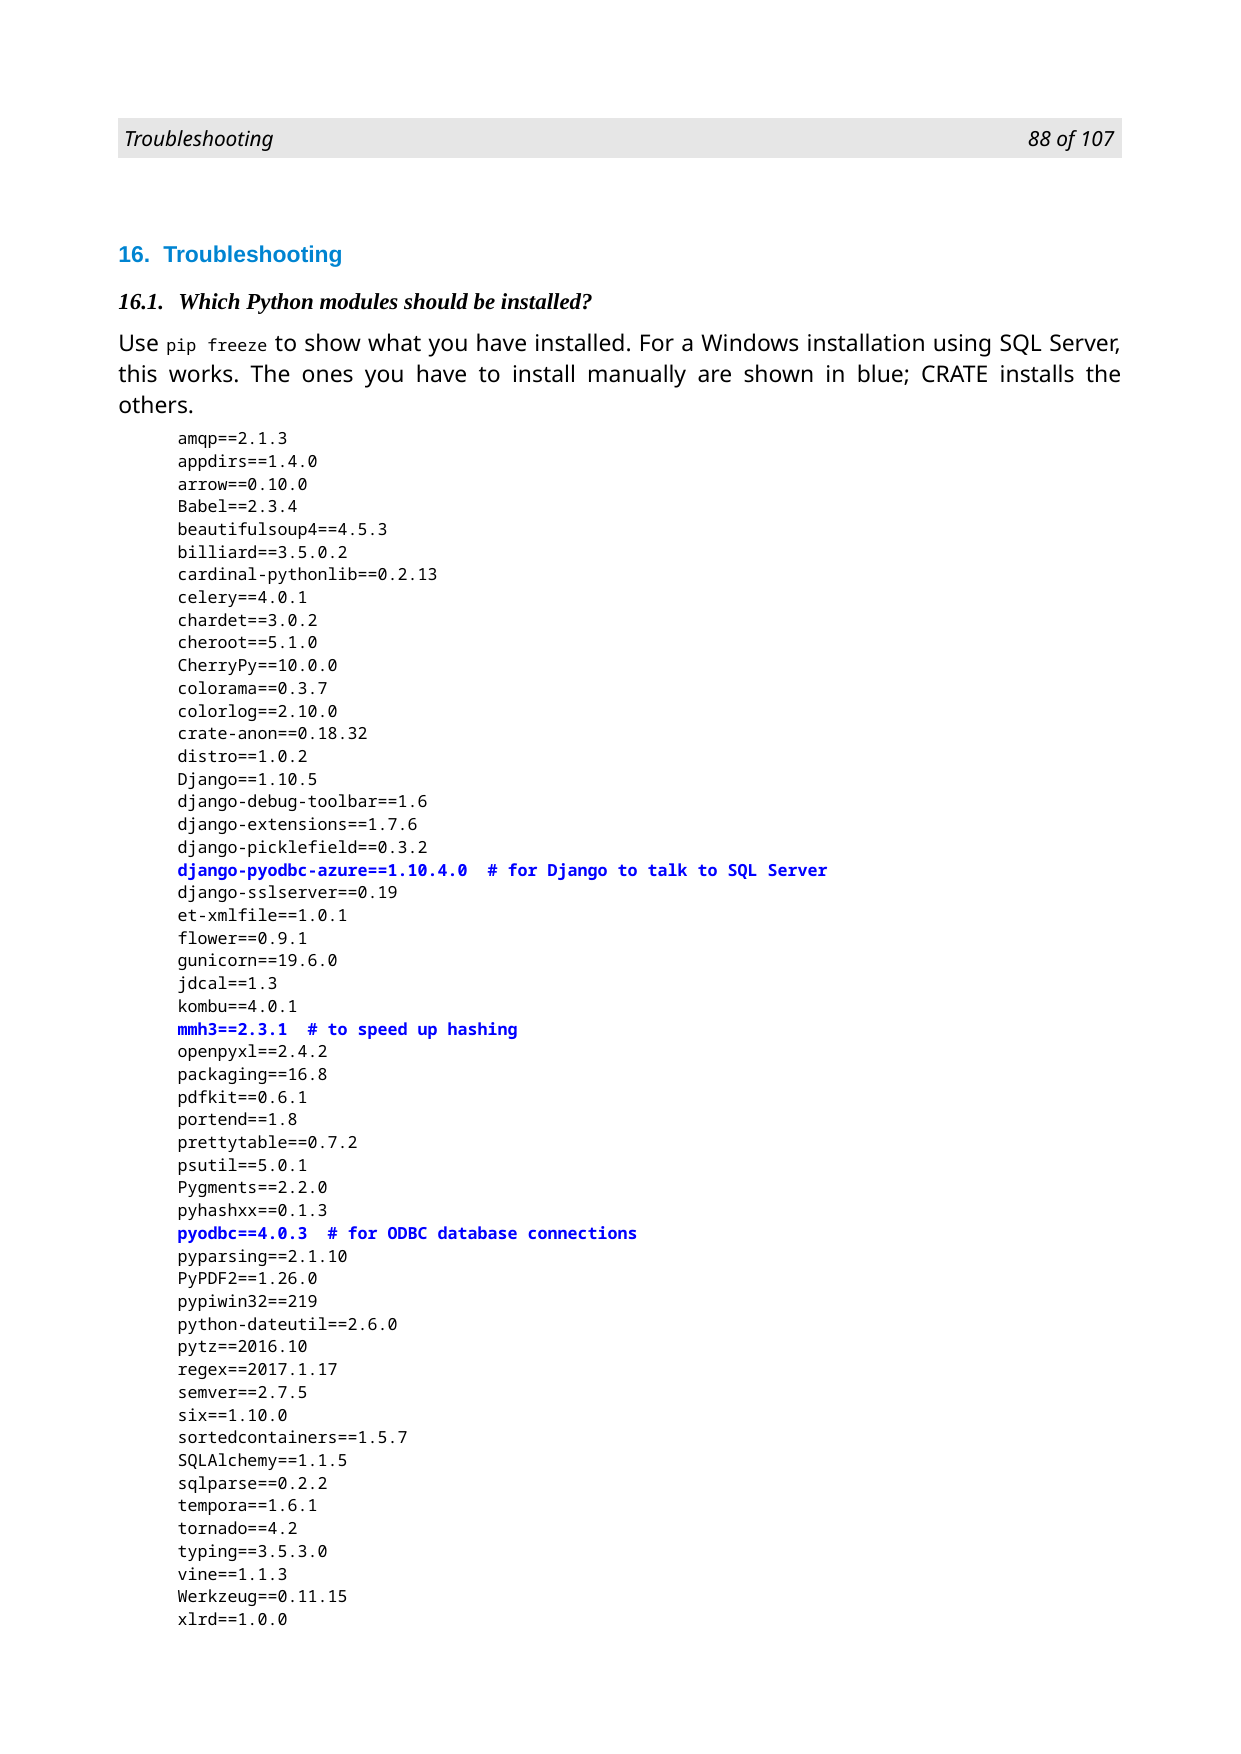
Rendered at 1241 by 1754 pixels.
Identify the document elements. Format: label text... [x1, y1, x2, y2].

text django-debug-toolbar==1.6 [177, 790, 1122, 813]
text colorlog==2.10.0 [177, 699, 1122, 722]
text regex==2017.1.17 [177, 1358, 1122, 1380]
text gunicorn==19.6.0 [177, 949, 1122, 972]
text cardinal-pythonlib==0.2.13 [177, 563, 1122, 586]
text psutil==5.0.1 [177, 1153, 1122, 1176]
text pyparsing==2.1.10 [177, 1244, 1122, 1267]
text Babel==2.3.4 [177, 495, 1122, 517]
subtitle Which Python modules should be installed? [118, 288, 1122, 314]
text django-picklefield==0.3.2 [177, 835, 1122, 858]
text Use pip freeze to show what you have installed. For a Windows installation using SQL Server, this works. The ones you have to install manually are shown in blue; CRATE installs the others. [118, 327, 1122, 421]
text django-pyodbc-azure==1.10.4.0 # for Django to talk to SQL Server [177, 858, 1122, 881]
text billiard==3.5.0.2 [177, 540, 1122, 563]
text python-dateutil==2.6.0 [177, 1312, 1122, 1335]
subtitle Troubleshooting [118, 241, 1122, 267]
text tornado==4.2 [177, 1517, 1122, 1539]
text sqlparse==0.2.2 [177, 1471, 1122, 1494]
text distro==1.0.2 [177, 744, 1122, 767]
text et-xmlfile==1.0.1 [177, 903, 1122, 926]
text django-extensions==1.7.6 [177, 813, 1122, 835]
text flower==0.9.1 [177, 926, 1122, 949]
text Werkzeug==0.11.15 [177, 1585, 1122, 1607]
text tempora==1.6.1 [177, 1494, 1122, 1517]
text semver==2.7.5 [177, 1380, 1122, 1403]
text chardet==3.0.2 [177, 608, 1122, 631]
text mmh3==2.3.1 # to speed up hashing [177, 1017, 1122, 1040]
text portend==1.8 [177, 1108, 1122, 1131]
text pypiwin32==219 [177, 1289, 1122, 1312]
text typing==3.5.3.0 [177, 1539, 1122, 1562]
text pyodbc==4.0.3 # for ODBC database connections [177, 1221, 1122, 1244]
text openpyxl==2.4.2 [177, 1040, 1122, 1062]
text vine==1.1.3 [177, 1562, 1122, 1585]
text celery==4.0.1 [177, 586, 1122, 608]
text colorama==0.3.7 [177, 676, 1122, 699]
text SQLAlchemy==1.1.5 [177, 1448, 1122, 1471]
text Pygments==2.2.0 [177, 1176, 1122, 1199]
text packaging==16.8 [177, 1062, 1122, 1085]
text django-sslserver==0.19 [177, 881, 1122, 903]
text cheroot==5.1.0 [177, 631, 1122, 654]
text xlrd==1.0.0 [177, 1607, 1122, 1630]
text pdfkit==0.6.1 [177, 1085, 1122, 1108]
text CherryPy==10.0.0 [177, 654, 1122, 676]
text kombu==4.0.1 [177, 994, 1122, 1017]
text prettytable==0.7.2 [177, 1131, 1122, 1153]
text pyhashxx==0.1.3 [177, 1199, 1122, 1221]
text pytz==2016.10 [177, 1335, 1122, 1358]
text PyPDF2==1.26.0 [177, 1267, 1122, 1289]
text appdirs==1.4.0 [177, 449, 1122, 472]
text arrow==0.10.0 [177, 472, 1122, 495]
text beautifulsoup4==4.5.3 [177, 517, 1122, 540]
text sortedcontainers==1.5.7 [177, 1426, 1122, 1448]
text Django==1.10.5 [177, 767, 1122, 790]
text crate-anon==0.18.32 [177, 722, 1122, 744]
text jdcal==1.3 [177, 972, 1122, 994]
text six==1.10.0 [177, 1403, 1122, 1426]
text amqp==2.1.3 [177, 427, 1122, 449]
